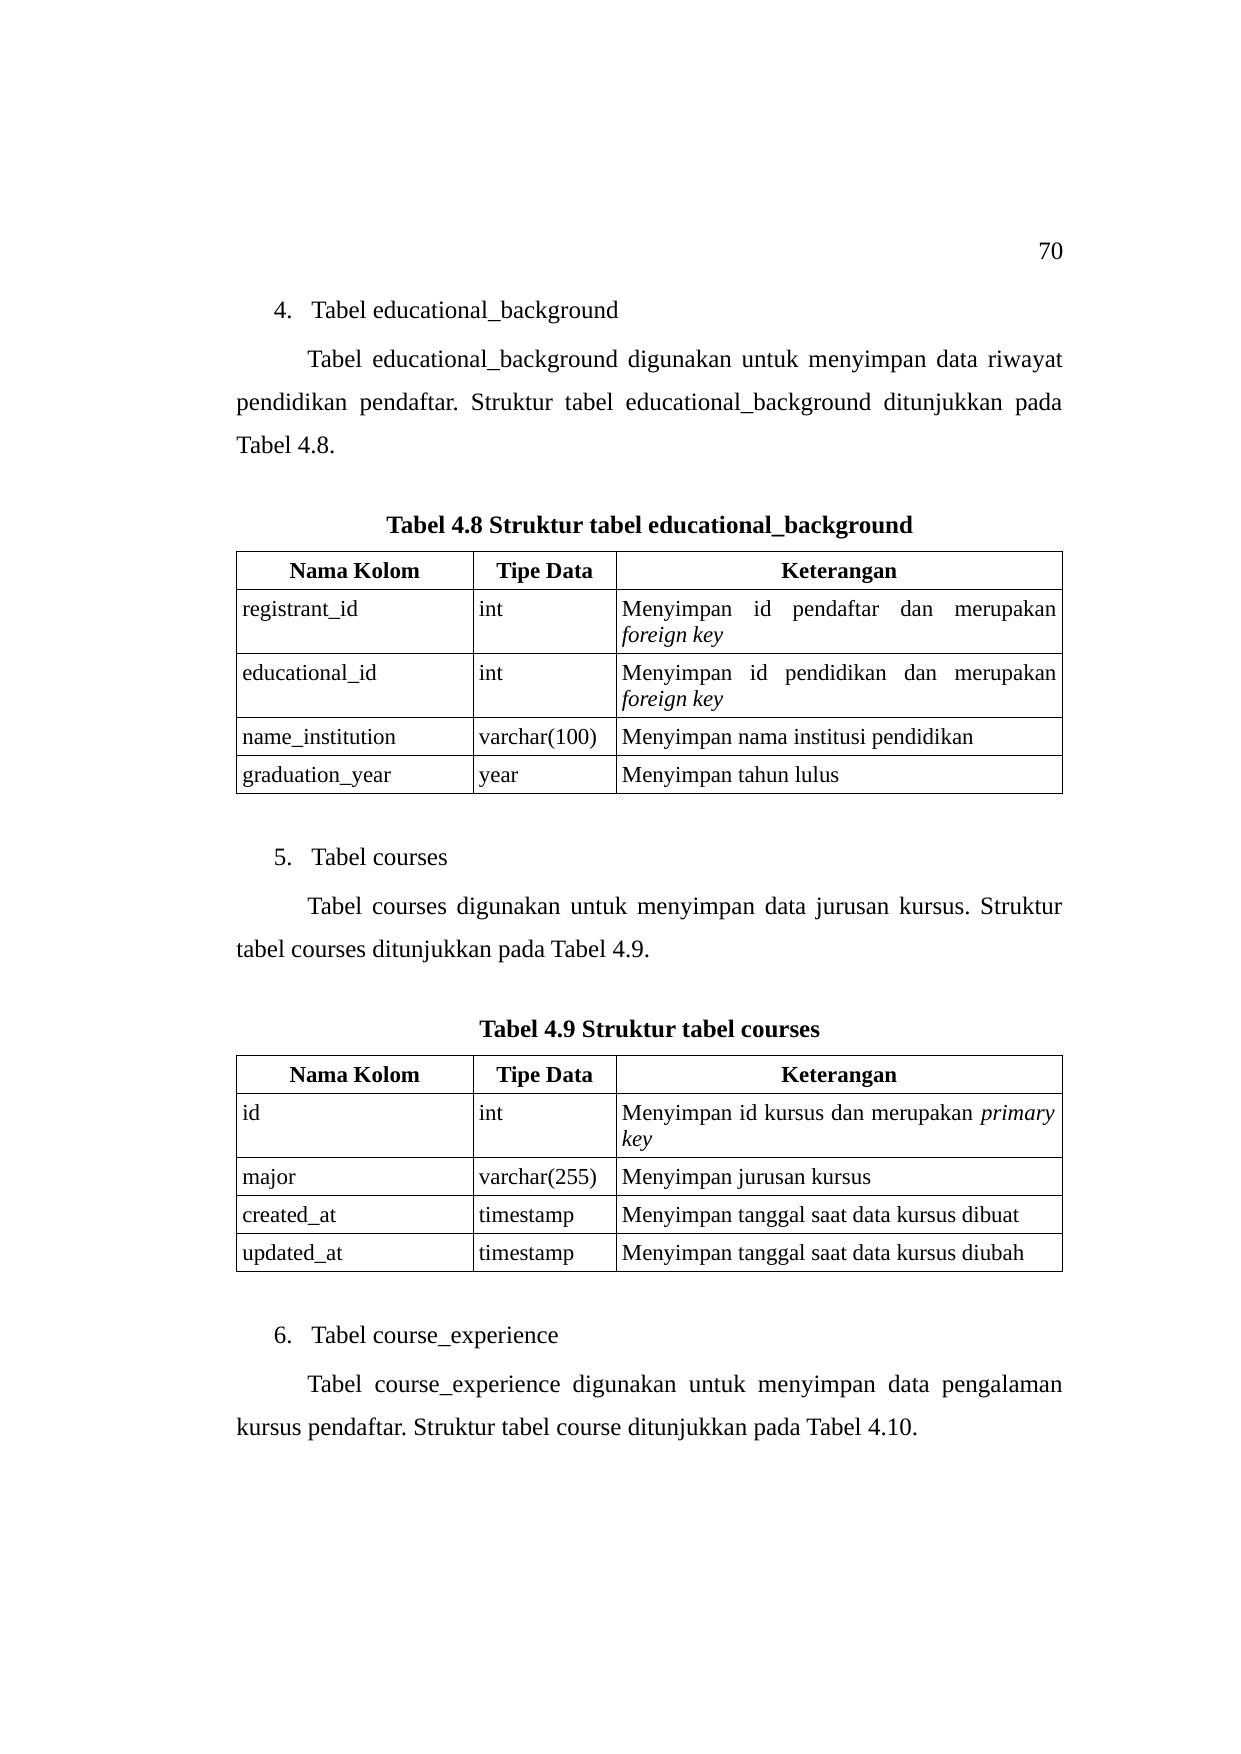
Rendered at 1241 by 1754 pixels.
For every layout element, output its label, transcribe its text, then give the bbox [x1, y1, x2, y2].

table_header Nama Kolom [237, 552, 473, 589]
table_header Keterangan [617, 552, 1062, 589]
table_cell int [474, 654, 616, 717]
table_cell int [474, 1094, 616, 1157]
table_cell graduation_year [237, 756, 473, 793]
table_cell Menyimpan id pendidikan dan merupakan foreign key [617, 654, 1062, 717]
text Tabel 4.8 Struktur tabel educational_background [236, 510, 1063, 538]
text Tabel course_experience digunakan untuk menyimpan data pengalaman kursus pendaftar. Struktur tabel course ditunjukkan pada Tabel 4.10. [236, 1369, 1063, 1441]
table_header Nama Kolom [237, 1056, 473, 1093]
table_header Tipe Data [474, 552, 616, 589]
table_cell timestamp [474, 1234, 616, 1271]
text Tabel educational_background digunakan untuk menyimpan data riwayat pendidikan pendaftar. Struktur tabel educational_background ditunjukkan pada Tabel 4.8. [236, 344, 1063, 459]
list Tabel courses [274, 842, 1063, 871]
table_header Keterangan [617, 1056, 1062, 1093]
table_cell major [237, 1158, 473, 1195]
table_cell registrant_id [237, 590, 473, 653]
list Tabel educational_background [274, 295, 1063, 324]
table_cell educational_id [237, 654, 473, 717]
table_cell Menyimpan jurusan kursus [617, 1158, 1062, 1195]
table_cell name_institution [237, 718, 473, 755]
table_cell Menyimpan tahun lulus [617, 756, 1062, 793]
table_cell Menyimpan id pendaftar dan merupakan foreign key [617, 590, 1062, 653]
table_header Tipe Data [474, 1056, 616, 1093]
table_cell id [237, 1094, 473, 1157]
table_cell Menyimpan tanggal saat data kursus diubah [617, 1234, 1062, 1271]
text Tabel courses digunakan untuk menyimpan data jurusan kursus. Struktur tabel courses ditunjukkan pada Tabel 4.9. [236, 891, 1063, 963]
table_cell updated_at [237, 1234, 473, 1271]
table_cell Menyimpan nama institusi pendidikan [617, 718, 1062, 755]
table_cell created_at [237, 1196, 473, 1233]
text Tabel 4.9 Struktur tabel courses [236, 1014, 1063, 1042]
list Tabel course_experience [274, 1320, 1063, 1349]
table_cell varchar(255) [474, 1158, 616, 1195]
table_cell int [474, 590, 616, 653]
table_cell timestamp [474, 1196, 616, 1233]
table_cell Menyimpan tanggal saat data kursus dibuat [617, 1196, 1062, 1233]
table_cell varchar(100) [474, 718, 616, 755]
table_cell year [474, 756, 616, 793]
table_cell Menyimpan id kursus dan merupakan primary key [617, 1094, 1062, 1157]
